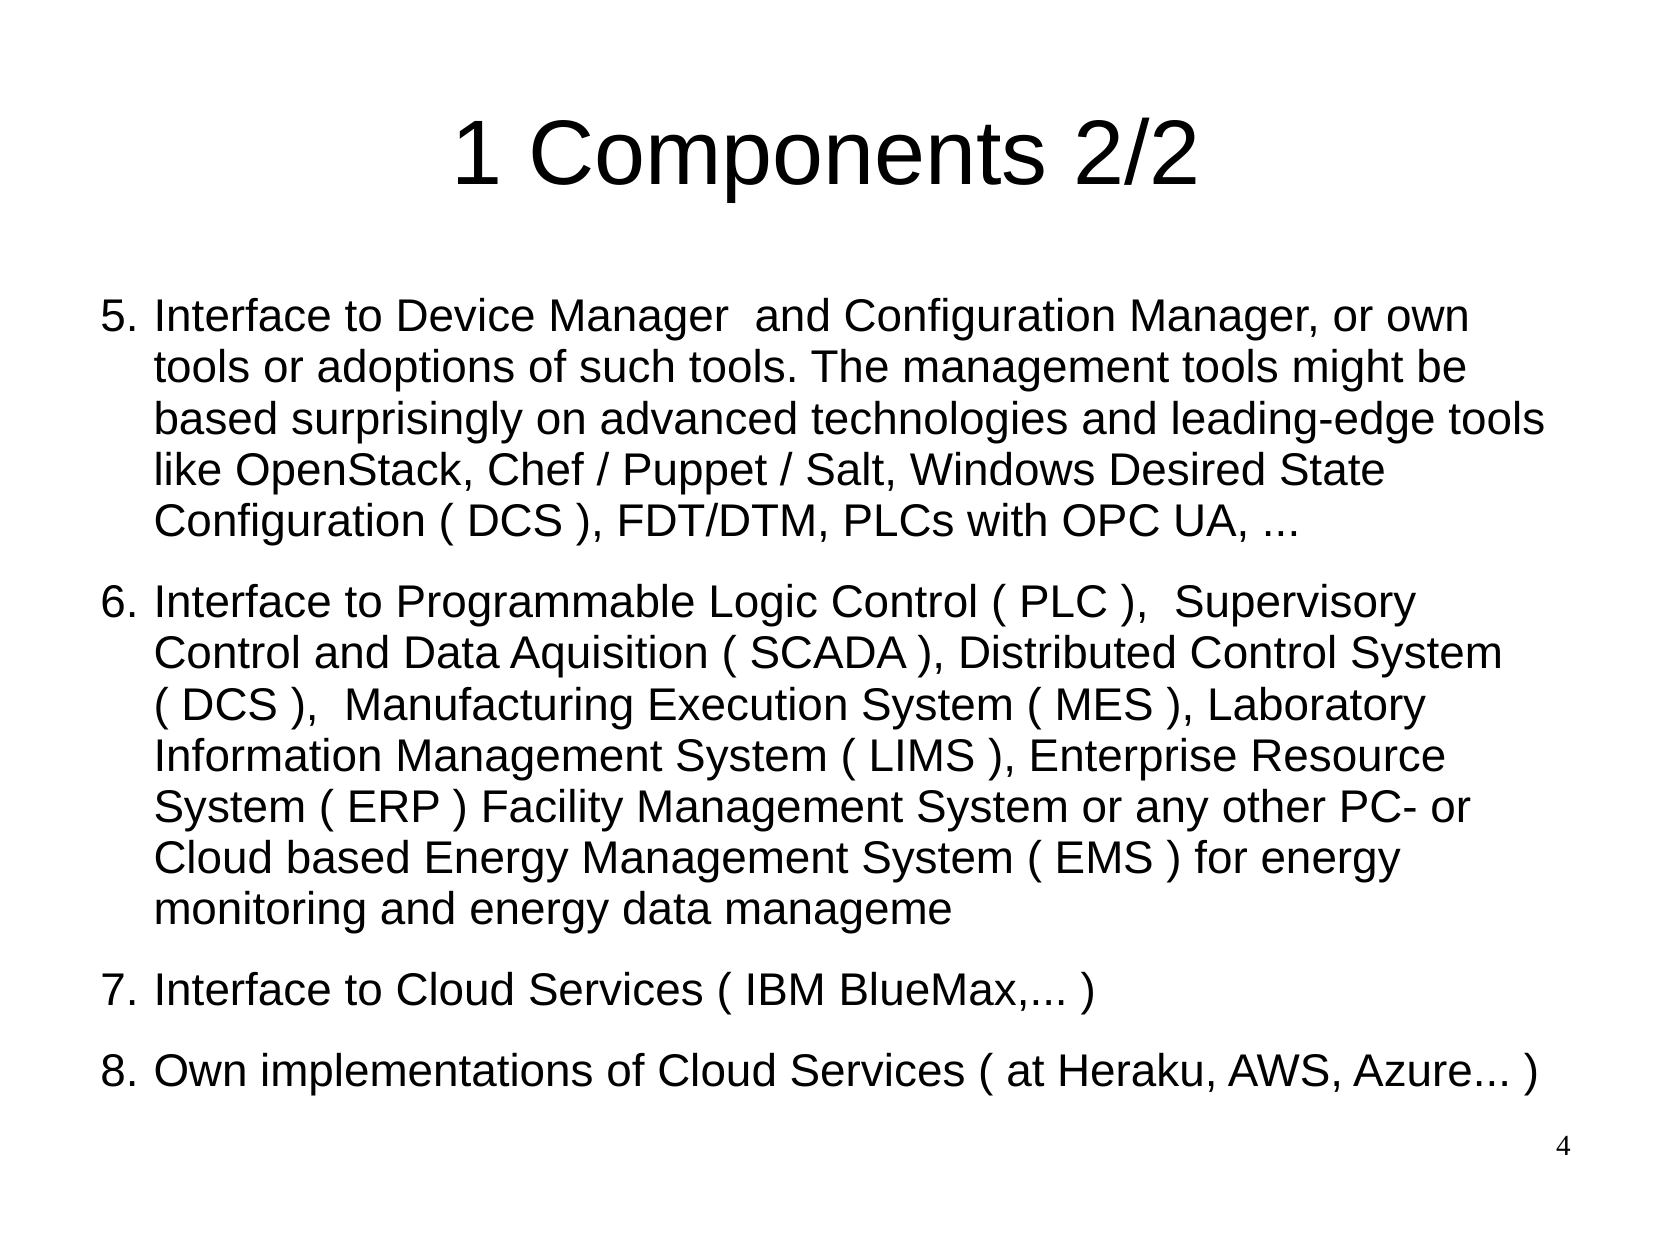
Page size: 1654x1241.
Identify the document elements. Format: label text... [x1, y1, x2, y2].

list Interface to Device Manager and Configuration Manager, or own tools or adoptions of such tools. The management tools might be based surprisingly on advanced technologies and leading-edge tools like OpenStack, Chef / Puppet / Salt, Windows Desired State Configuration ( DCS ), FDT/DTM, PLCs with OPC UA, ... Interface to Programmable Logic Control ( PLC ), Supervisory Control and Data Aquisition ( SCADA ), Distributed Control System ( DCS ), Manufacturing Execution System ( MES ), Laboratory Information Management System ( LIMS ), Enterprise Resource System ( ERP ) Facility Management System or any other PC- or Cloud based Energy Management System ( EMS ) for energy monitoring and energy data manageme Interface to Cloud Services ( IBM BlueMax,... ) Own implementations of Cloud Services ( at Heraku, AWS, Azure... ) [82, 290, 1571, 1094]
title 1 Components 2/2 [82, 49, 1571, 257]
